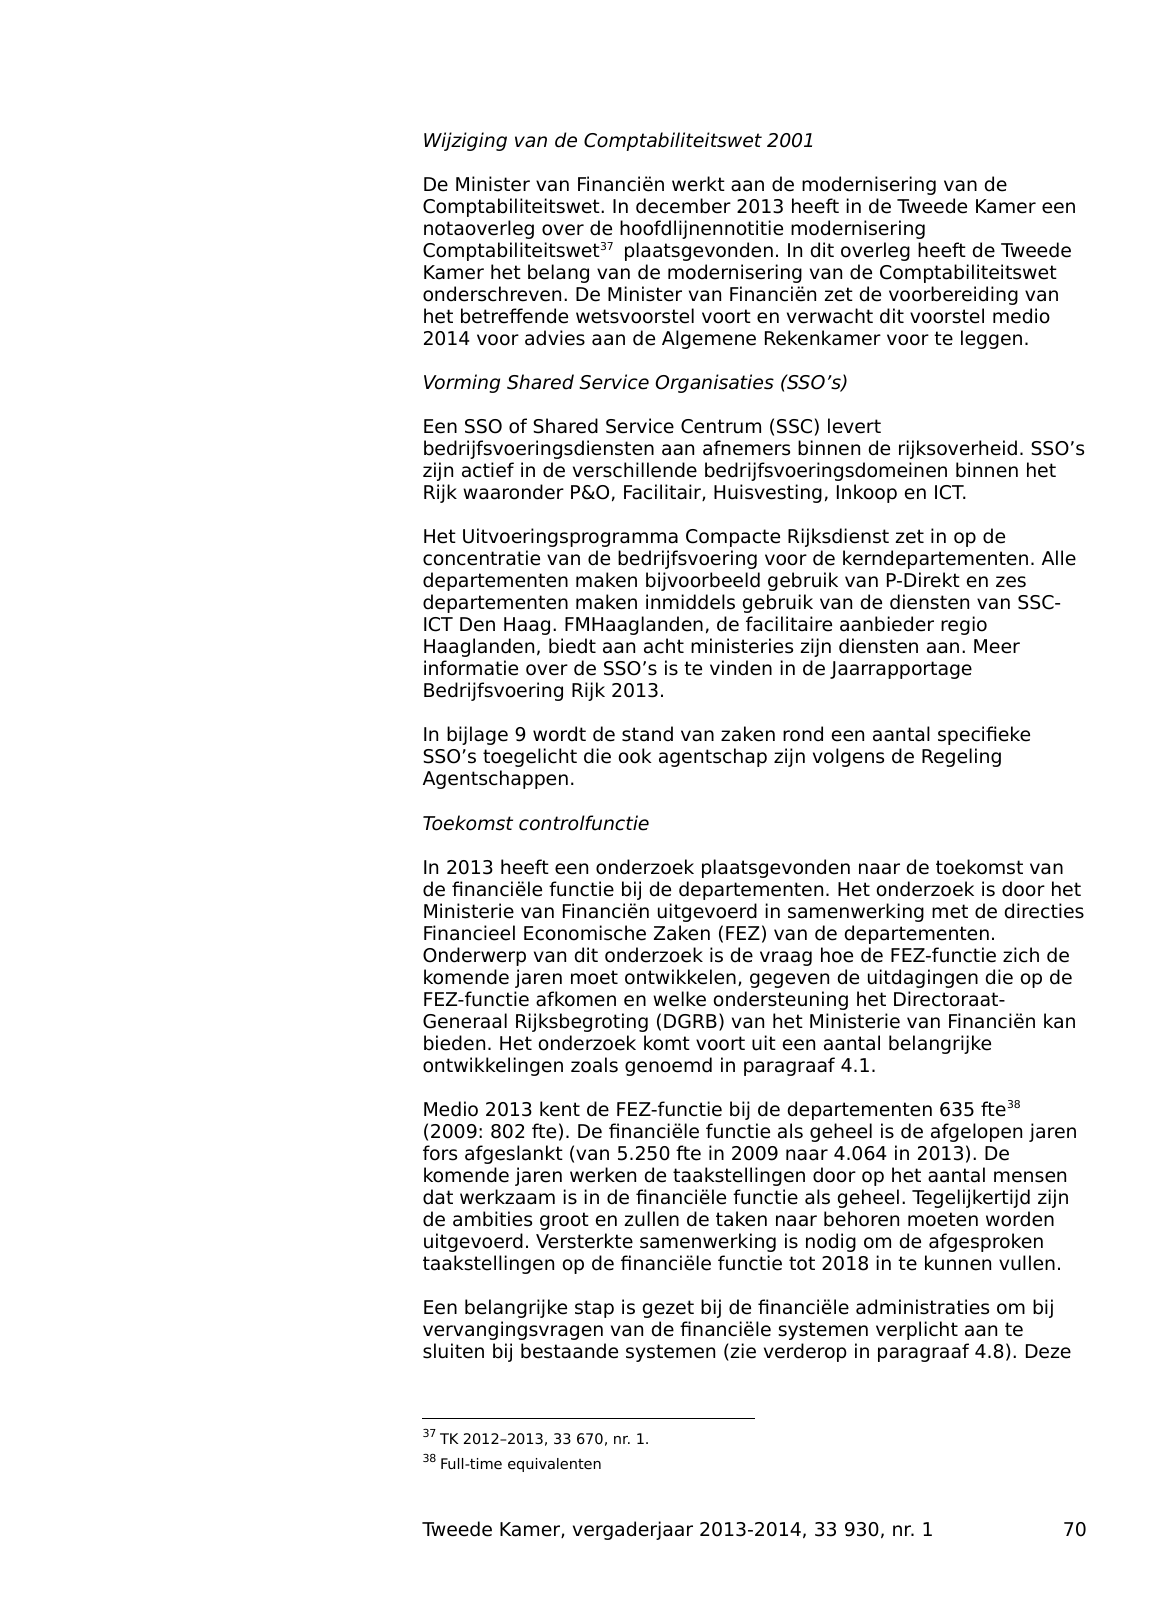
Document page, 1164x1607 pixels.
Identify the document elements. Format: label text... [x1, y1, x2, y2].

text In 2013 heeft een onderzoek plaatsgevonden naar de toekomst van de financiële functie bij de departementen. Het onderzoek is door het Ministerie van Financiën uitgevoerd in samenwerking met de directies Financieel Economische Zaken (FEZ) van de departementen. Onderwerp van dit onderzoek is de vraag hoe de FEZ-functie zich de komende jaren moet ontwikkelen, gegeven de uitdagingen die op de FEZ-functie afkomen en welke ondersteuning het Directoraat-Generaal Rijksbegroting (DGRB) van het Ministerie van Financiën kan bieden. Het onderzoek komt voort uit een aantal belangrijke ontwikkelingen zoals genoemd in paragraaf 4.1. [422, 857, 1087, 1076]
text De Minister van Financiën werkt aan de modernisering van de Comptabiliteitswet. In december 2013 heeft in de Tweede Kamer een notaoverleg over de hoofdlijnennotitie modernisering Comptabiliteitswet plaatsgevonden. In dit overleg heeft de Tweede Kamer het belang van de modernisering van de Comptabiliteitswet onderschreven. De Minister van Financiën zet de voorbereiding van het betreffende wetsvoorstel voort en verwacht dit voorstel medio 2014 voor advies aan de Algemene Rekenkamer voor te leggen. [422, 174, 1087, 350]
text TK 2012–2013, 33 670, nr. 1. [422, 1427, 1087, 1449]
text In bijlage 9 wordt de stand van zaken rond een aantal specifieke SSO’s toegelicht die ook agentschap zijn volgens de Regeling Agentschappen. [422, 724, 1087, 790]
subtitle Toekomst controlfunctie [422, 812, 1087, 834]
text Een SSO of Shared Service Centrum (SSC) levert bedrijfsvoeringsdiensten aan afnemers binnen de rijksoverheid. SSO’s zijn actief in de verschillende bedrijfsvoeringsdomeinen binnen het Rijk waaronder P&O, Facilitair, Huisvesting, Inkoop en ICT. [422, 416, 1087, 504]
subtitle Wijziging van de Comptabiliteitswet 2001 [422, 130, 1087, 152]
text Het Uitvoeringsprogramma Compacte Rijksdienst zet in op de concentratie van de bedrijfsvoering voor de kerndepartementen. Alle departementen maken bijvoorbeeld gebruik van P-Direkt en zes departementen maken inmiddels gebruik van de diensten van SSC-ICT Den Haag. FMHaaglanden, de facilitaire aanbieder regio Haaglanden, biedt aan acht ministeries zijn diensten aan. Meer informatie over de SSO’s is te vinden in de Jaarrapportage Bedrijfsvoering Rijk 2013. [422, 526, 1087, 702]
text Een belangrijke stap is gezet bij de financiële administraties om bij vervangingsvragen van de financiële systemen verplicht aan te sluiten bij bestaande systemen (zie verderop in paragraaf 4.8). Deze [422, 1297, 1087, 1363]
text Medio 2013 kent de FEZ-functie bij de departementen 635 fte (2009: 802 fte). De financiële functie als geheel is de afgelopen jaren fors afgeslankt (van 5.250 fte in 2009 naar 4.064 in 2013). De komende jaren werken de taakstellingen door op het aantal mensen dat werkzaam is in de financiële functie als geheel. Tegelijkertijd zijn de ambities groot en zullen de taken naar behoren moeten worden uitgevoerd. Versterkte samenwerking is nodig om de afgesproken taakstellingen op de financiële functie tot 2018 in te kunnen vullen. [422, 1099, 1087, 1274]
text Full-time equivalenten [422, 1452, 1087, 1474]
subtitle Vorming Shared Service Organisaties (SSO’s) [422, 372, 1087, 394]
